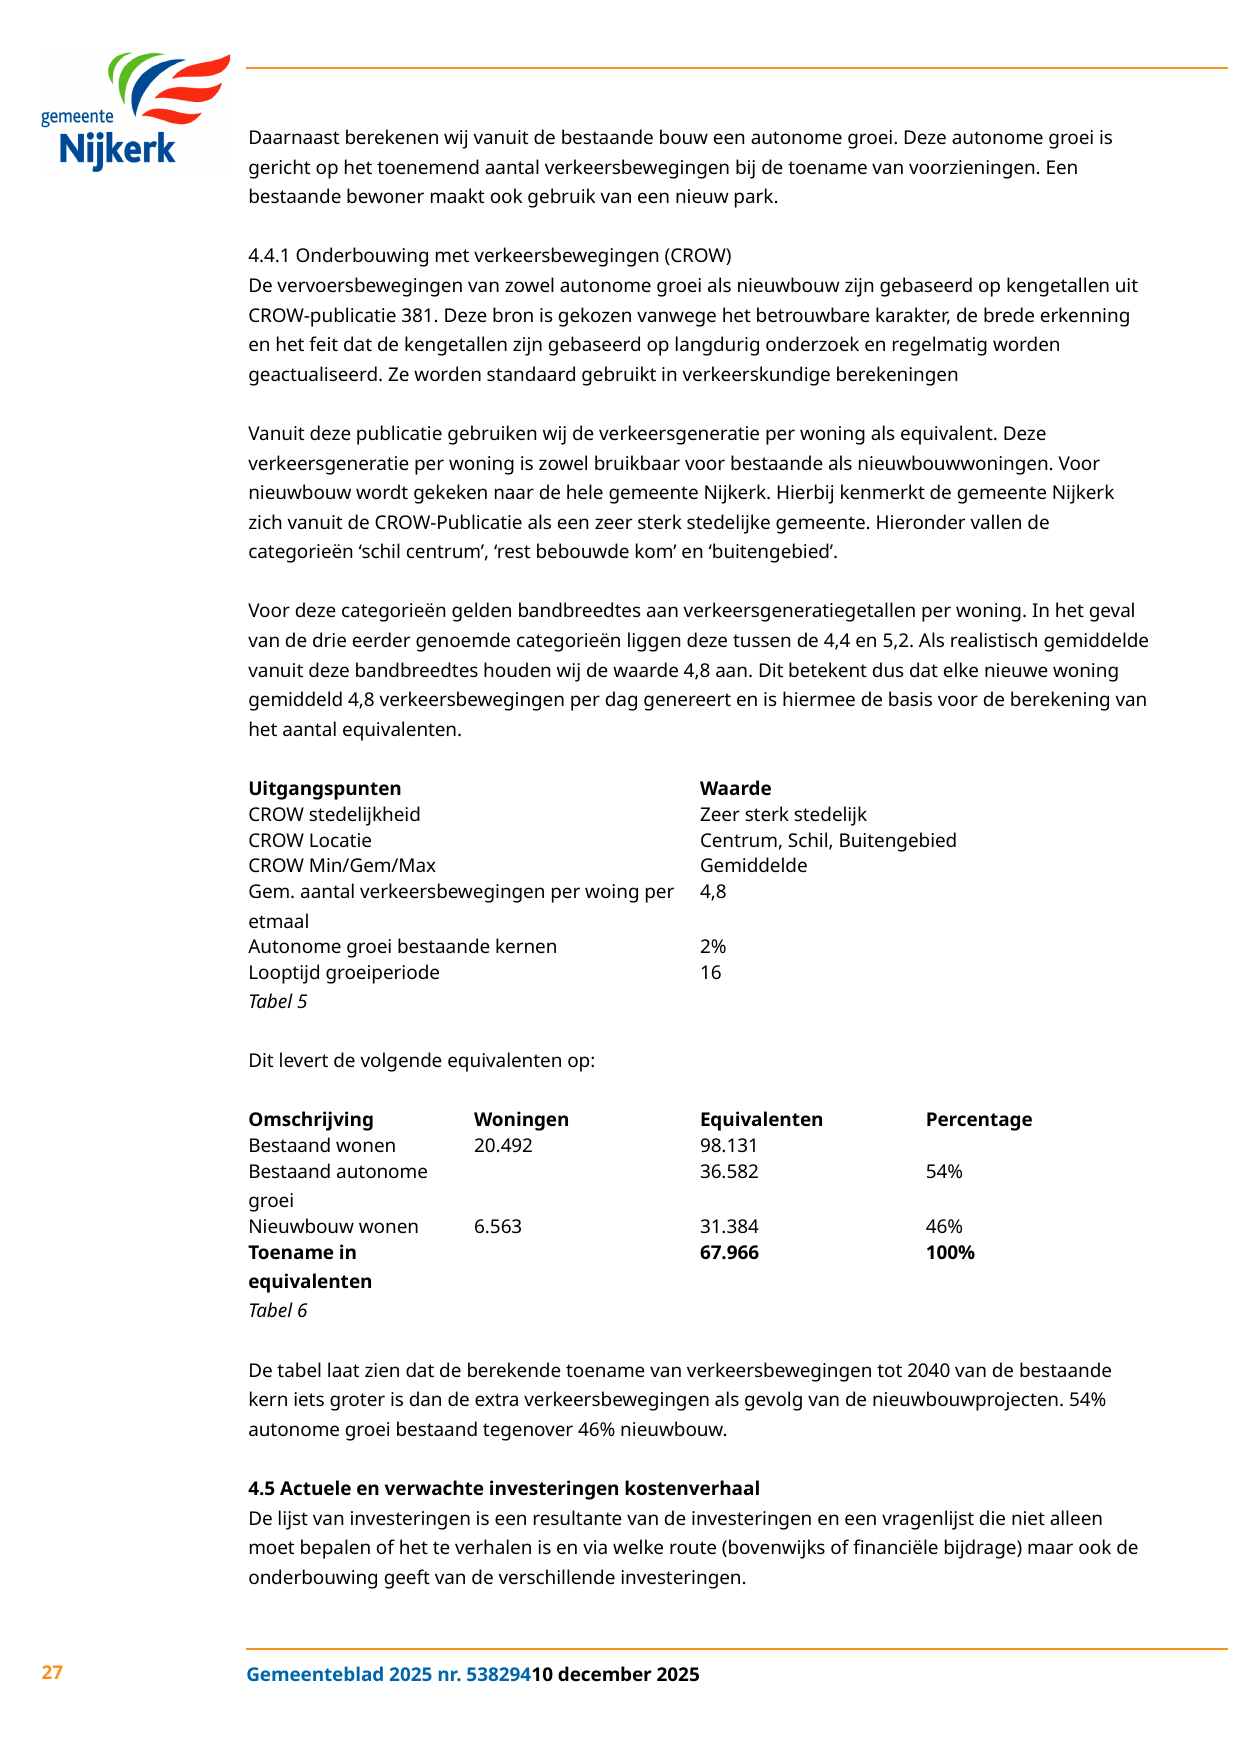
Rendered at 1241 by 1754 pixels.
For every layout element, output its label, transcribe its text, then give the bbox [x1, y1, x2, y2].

table_cell Looptijd groeiperiode [248, 959, 700, 985]
text Voor deze categorieën gelden bandbreedtes aan verkeersgeneratiegetallen per woning. In het geval van de drie eerder genoemde categorieën liggen deze tussen de 4,4 en 5,2. Als realistisch gemiddelde vanuit deze bandbreedtes houden wij de waarde 4,8 aan. Dit betekent dus dat elke nieuwe woning gemiddeld 4,8 verkeersbewegingen per dag genereert en is hiermee de basis voor de berekening van het aantal equivalenten. [248, 598, 1152, 742]
text De tabel laat zien dat de berekende toename van verkeersbewegingen tot 2040 van de bestaande kern iets groter is dan de extra verkeersbewegingen als gevolg van de nieuwbouwprojecten. 54% autonome groei bestaand tegenover 46% nieuwbouw. [248, 1357, 1152, 1442]
table_cell 67.966 [700, 1239, 926, 1294]
table_cell 16 [700, 959, 1152, 985]
table_cell Bestaand autonome groei [248, 1158, 474, 1213]
table_header Omschrijving [248, 1107, 474, 1132]
table_cell CROW Locatie [248, 827, 700, 852]
table_header Percentage [926, 1107, 1152, 1132]
text 4.4.1 Onderbouwing met verkeersbewegingen (CROW) [248, 243, 1152, 268]
table_cell [474, 1239, 700, 1294]
text Dit levert de volgende equivalenten op: [248, 1047, 1152, 1073]
table_cell 36.582 [700, 1158, 926, 1213]
table_cell Autonome groei bestaande kernen [248, 934, 700, 959]
table_cell 2% [700, 934, 1152, 959]
text De lijst van investeringen is een resultante van de investeringen en een vragenlijst die niet alleen moet bepalen of het te verhalen is en via welke route (bovenwijks of financiële bijdrage) maar ook de onderbouwing geeft van de verschillende investeringen. [248, 1505, 1152, 1590]
text Vanuit deze publicatie gebruiken wij de verkeersgeneratie per woning als equivalent. Deze verkeersgeneratie per woning is zowel bruikbaar voor bestaande als nieuwbouwwoningen. Voor nieuwbouw wordt gekeken naar de hele gemeente Nijkerk. Hierbij kenmerkt de gemeente Nijkerk zich vanuit de CROW-Publicatie als een zeer sterk stedelijke gemeente. Hieronder vallen de categorieën ‘schil centrum’, ‘rest bebouwde kom’ en ‘buitengebied’. [248, 420, 1152, 564]
table_cell 100% [926, 1239, 1152, 1294]
table_cell CROW stedelijkheid [248, 801, 700, 827]
text Daarnaast berekenen wij vanuit de bestaande bouw een autonome groei. Deze autonome groei is gericht op het toenemend aantal verkeersbewegingen bij de toename van voorzieningen. Een bestaande bewoner maakt ook gebruik van een nieuw park. [248, 124, 1152, 209]
table_cell CROW Min/Gem/Max [248, 853, 700, 878]
table_cell 46% [926, 1214, 1152, 1239]
table_cell 98.131 [700, 1133, 926, 1158]
table_cell Gemiddelde [700, 853, 1152, 878]
table_cell Bestaand wonen [248, 1133, 474, 1158]
text Tabel 5 [248, 988, 1152, 1014]
table_cell Nieuwbouw wonen [248, 1214, 474, 1239]
table_header Waarde [700, 775, 1152, 801]
table_cell 54% [926, 1158, 1152, 1213]
table_cell 31.384 [700, 1214, 926, 1239]
text 4.5 Actuele en verwachte investeringen kostenverhaal [248, 1475, 1152, 1501]
table_cell Zeer sterk stedelijk [700, 801, 1152, 827]
text De vervoersbewegingen van zowel autonome groei als nieuwbouw zijn gebaseerd op kengetallen uit CROW-publicatie 381. Deze bron is gekozen vanwege het betrouwbare karakter, de brede erkenning en het feit dat de kengetallen zijn gebaseerd op langdurig onderzoek en regelmatig worden geactualiseerd. Ze worden standaard gebruikt in verkeerskundige berekeningen [248, 272, 1152, 387]
table_cell 6.563 [474, 1214, 700, 1239]
table_header Equivalenten [700, 1107, 926, 1132]
table_cell Toename in equivalenten [248, 1239, 474, 1294]
text Tabel 6 [248, 1298, 1152, 1323]
table_cell 4,8 [700, 878, 1152, 933]
table_cell 20.492 [474, 1133, 700, 1213]
table_header Uitgangspunten [248, 775, 700, 801]
table_cell [926, 1133, 1152, 1158]
table_cell Gem. aantal verkeersbewegingen per woing per etmaal [248, 878, 700, 933]
table_header Woningen [474, 1107, 700, 1132]
picture [41, 47, 231, 172]
table_cell Centrum, Schil, Buitengebied [700, 827, 1152, 852]
